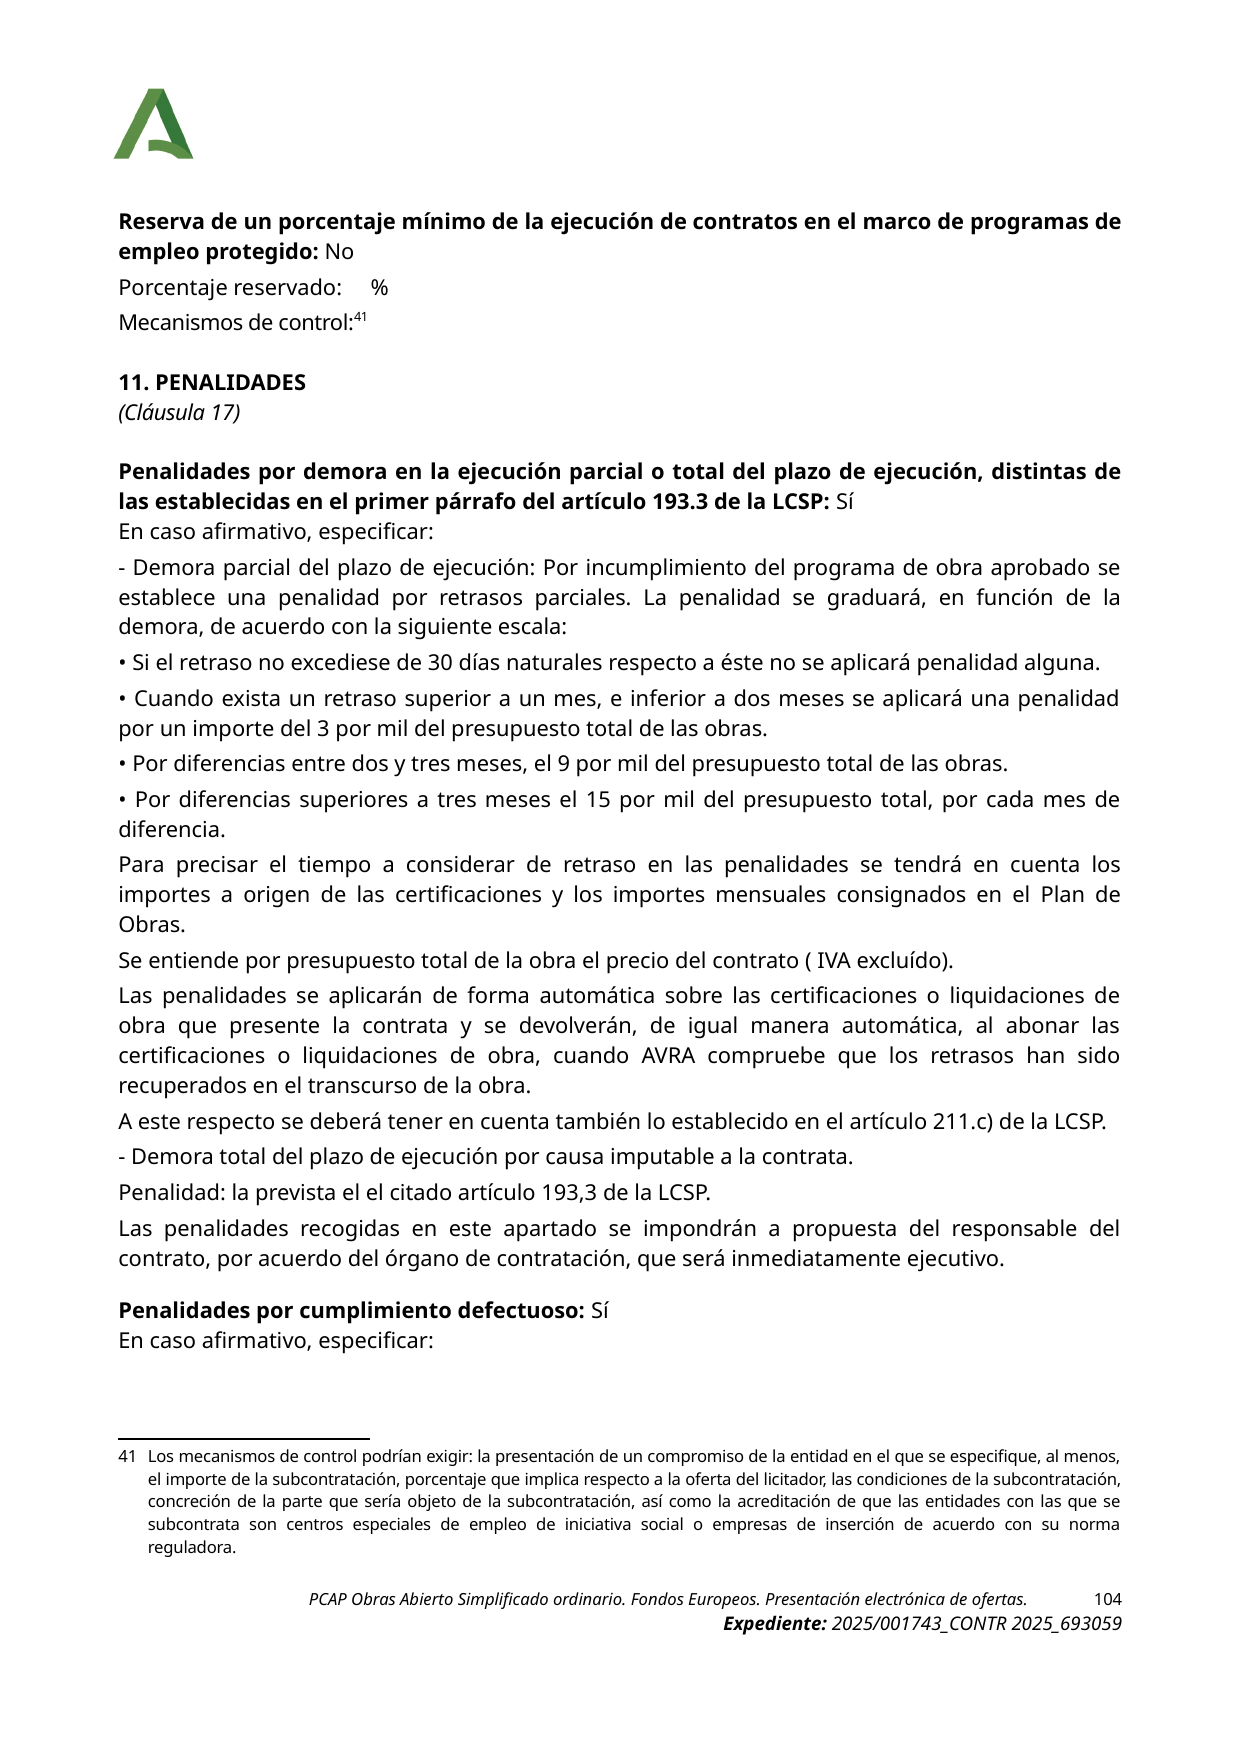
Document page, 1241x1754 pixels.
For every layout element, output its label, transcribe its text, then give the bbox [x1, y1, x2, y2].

text En caso afirmativo, especificar: [118, 1325, 1122, 1355]
text Los mecanismos de control podrían exigir: la presentación de un compromiso de la entidad en el que se especifique, al menos, el importe de la subcontratación, porcentaje que implica respecto a la oferta del licitador, las condiciones de la subcontratación, concreción de la parte que sería objeto de la subcontratación, así como la acreditación de que las entidades con las que se subcontrata son centros especiales de empleo de iniciativa social o empresas de inserción de acuerdo con su norma reguladora. [118, 1444, 1122, 1558]
text Mecanismos de control: [118, 307, 1122, 337]
text 11. PENALIDADES [118, 367, 1122, 397]
text (Cláusula 17) [118, 397, 1122, 427]
text Para precisar el tiempo a considerar de retraso en las penalidades se tendrá en cuenta los importes a origen de las certificaciones y los importes mensuales consignados en el Plan de Obras. [118, 849, 1122, 939]
text • Cuando exista un retraso superior a un mes, e inferior a dos meses se aplicará una penalidad por un importe del 3 por mil del presupuesto total de las obras. [118, 683, 1122, 742]
picture [109, 84, 198, 163]
text Se entiende por presupuesto total de la obra el precio del contrato ( IVA excluído). [118, 945, 1122, 974]
text - Demora total del plazo de ejecución por causa imputable a la contrata. [118, 1141, 1122, 1171]
text Porcentaje reservado: % [118, 272, 1122, 301]
text Penalidades por demora en la ejecución parcial o total del plazo de ejecución, distintas de las establecidas en el primer párrafo del artículo 193.3 de la LCSP: Sí [118, 456, 1122, 516]
text • Si el retraso no excediese de 30 días naturales respecto a éste no se aplicará penalidad alguna. [118, 647, 1122, 677]
text - Demora parcial del plazo de ejecución: Por incumplimiento del programa de obra aprobado se establece una penalidad por retrasos parciales. La penalidad se graduará, en función de la demora, de acuerdo con la siguiente escala: [118, 552, 1122, 641]
text Penalidad: la prevista el el citado artículo 193,3 de la LCSP. [118, 1177, 1122, 1207]
text Reserva de un porcentaje mínimo de la ejecución de contratos en el marco de programas de empleo protegido: No [118, 206, 1122, 266]
text Las penalidades recogidas en este apartado se impondrán a propuesta del responsable del contrato, por acuerdo del órgano de contratación, que será inmediatamente ejecutivo. [118, 1213, 1122, 1272]
text • Por diferencias superiores a tres meses el 15 por mil del presupuesto total, por cada mes de diferencia. [118, 784, 1122, 843]
text • Por diferencias entre dos y tres meses, el 9 por mil del presupuesto total de las obras. [118, 748, 1122, 778]
text Penalidades por cumplimiento defectuoso: Sí [118, 1295, 1122, 1325]
text En caso afirmativo, especificar: [118, 516, 1122, 546]
text A este respecto se deberá tener en cuenta también lo establecido en el artículo 211.c) de la LCSP. [118, 1106, 1122, 1135]
text Las penalidades se aplicarán de forma automática sobre las certificaciones o liquidaciones de obra que presente la contrata y se devolverán, de igual manera automática, al abonar las certificaciones o liquidaciones de obra, cuando AVRA compruebe que los retrasos han sido recuperados en el transcurso de la obra. [118, 981, 1122, 1100]
